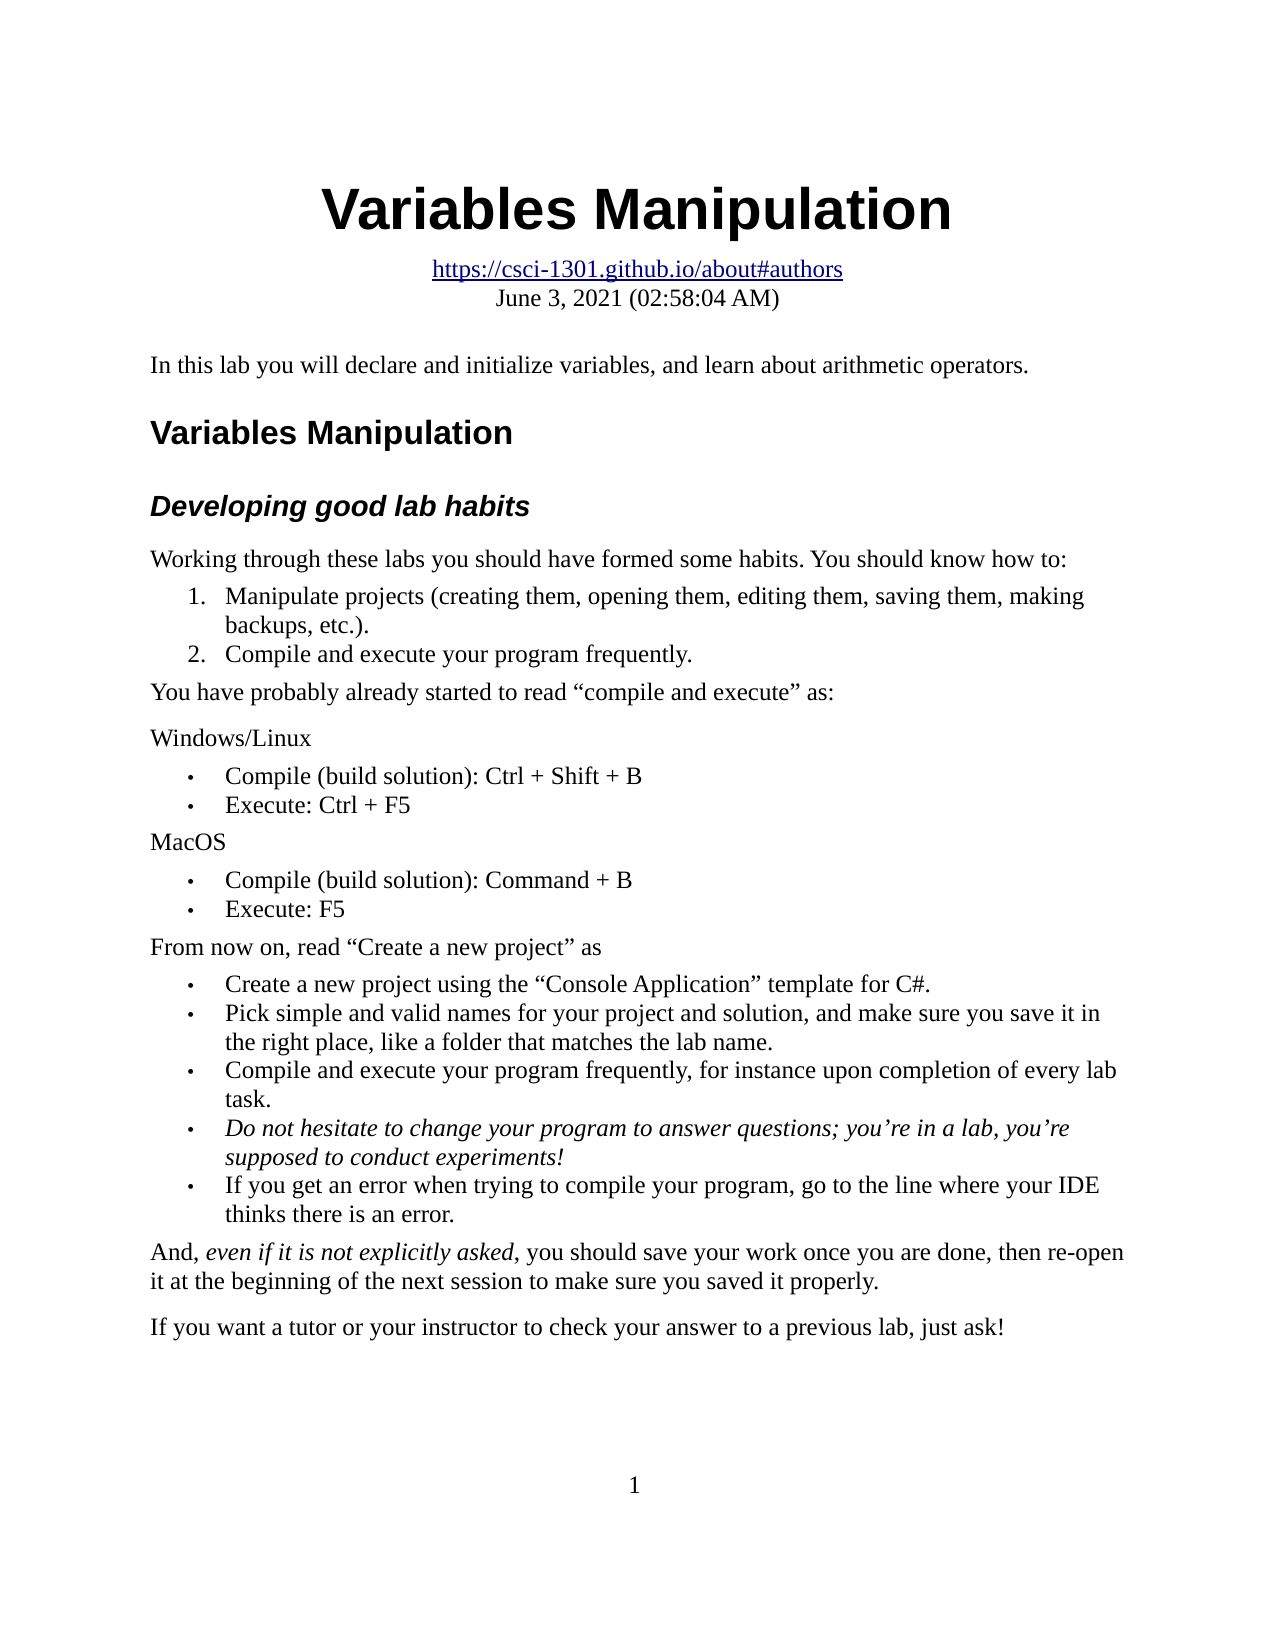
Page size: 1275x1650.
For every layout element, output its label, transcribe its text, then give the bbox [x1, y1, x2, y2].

text From now on, read “Create a new project” as [150, 932, 1125, 960]
list If you get an error when trying to compile your program, go to the line where your IDE thinks there is an error. [187, 1171, 1125, 1228]
text In this lab you will declare and initialize variables, and learn about arithmetic operators. [150, 350, 1125, 378]
title Variables Manipulation [150, 175, 1125, 242]
text If you want a tutor or your instructor to check your answer to a previous lab, just ask! [150, 1312, 1125, 1341]
list Manipulate projects (creating them, opening them, editing them, saving them, making backups, etc.). [187, 581, 1125, 639]
text https://csci-1301.github.io/about#authors [150, 254, 1125, 283]
subtitle Variables Manipulation [150, 412, 1125, 451]
text Windows/Linux [150, 723, 1125, 752]
list Execute: F5 [187, 894, 1125, 923]
text You have probably already started to read “compile and execute” as: [150, 677, 1125, 705]
list Compile and execute your program frequently. [187, 639, 1125, 668]
text June 3, 2021 (02:58:04 AM) [150, 283, 1125, 312]
list Do not hesitate to change your program to answer questions; you’re in a lab, you’re supposed to conduct experiments! [187, 1113, 1125, 1171]
list Create a new project using the “Console Application” template for C#. [187, 969, 1125, 998]
list Compile (build solution): Ctrl + Shift + B [187, 761, 1125, 790]
text And, even if it is not explicitly asked, you should save your work once you are done, then re-open it at the beginning of the next session to make sure you saved it properly. [150, 1237, 1125, 1294]
subtitle Developing good lab habits [150, 489, 1125, 522]
list Compile (build solution): Command + B [187, 865, 1125, 894]
text MacOS [150, 827, 1125, 856]
text Working through these labs you should have formed some habits. You should know how to: [150, 544, 1125, 572]
list Execute: Ctrl + F5 [187, 790, 1125, 818]
list Compile and execute your program frequently, for instance upon completion of every lab task. [187, 1056, 1125, 1113]
list Pick simple and valid names for your project and solution, and make sure you save it in the right place, like a folder that matches the lab name. [187, 998, 1125, 1056]
